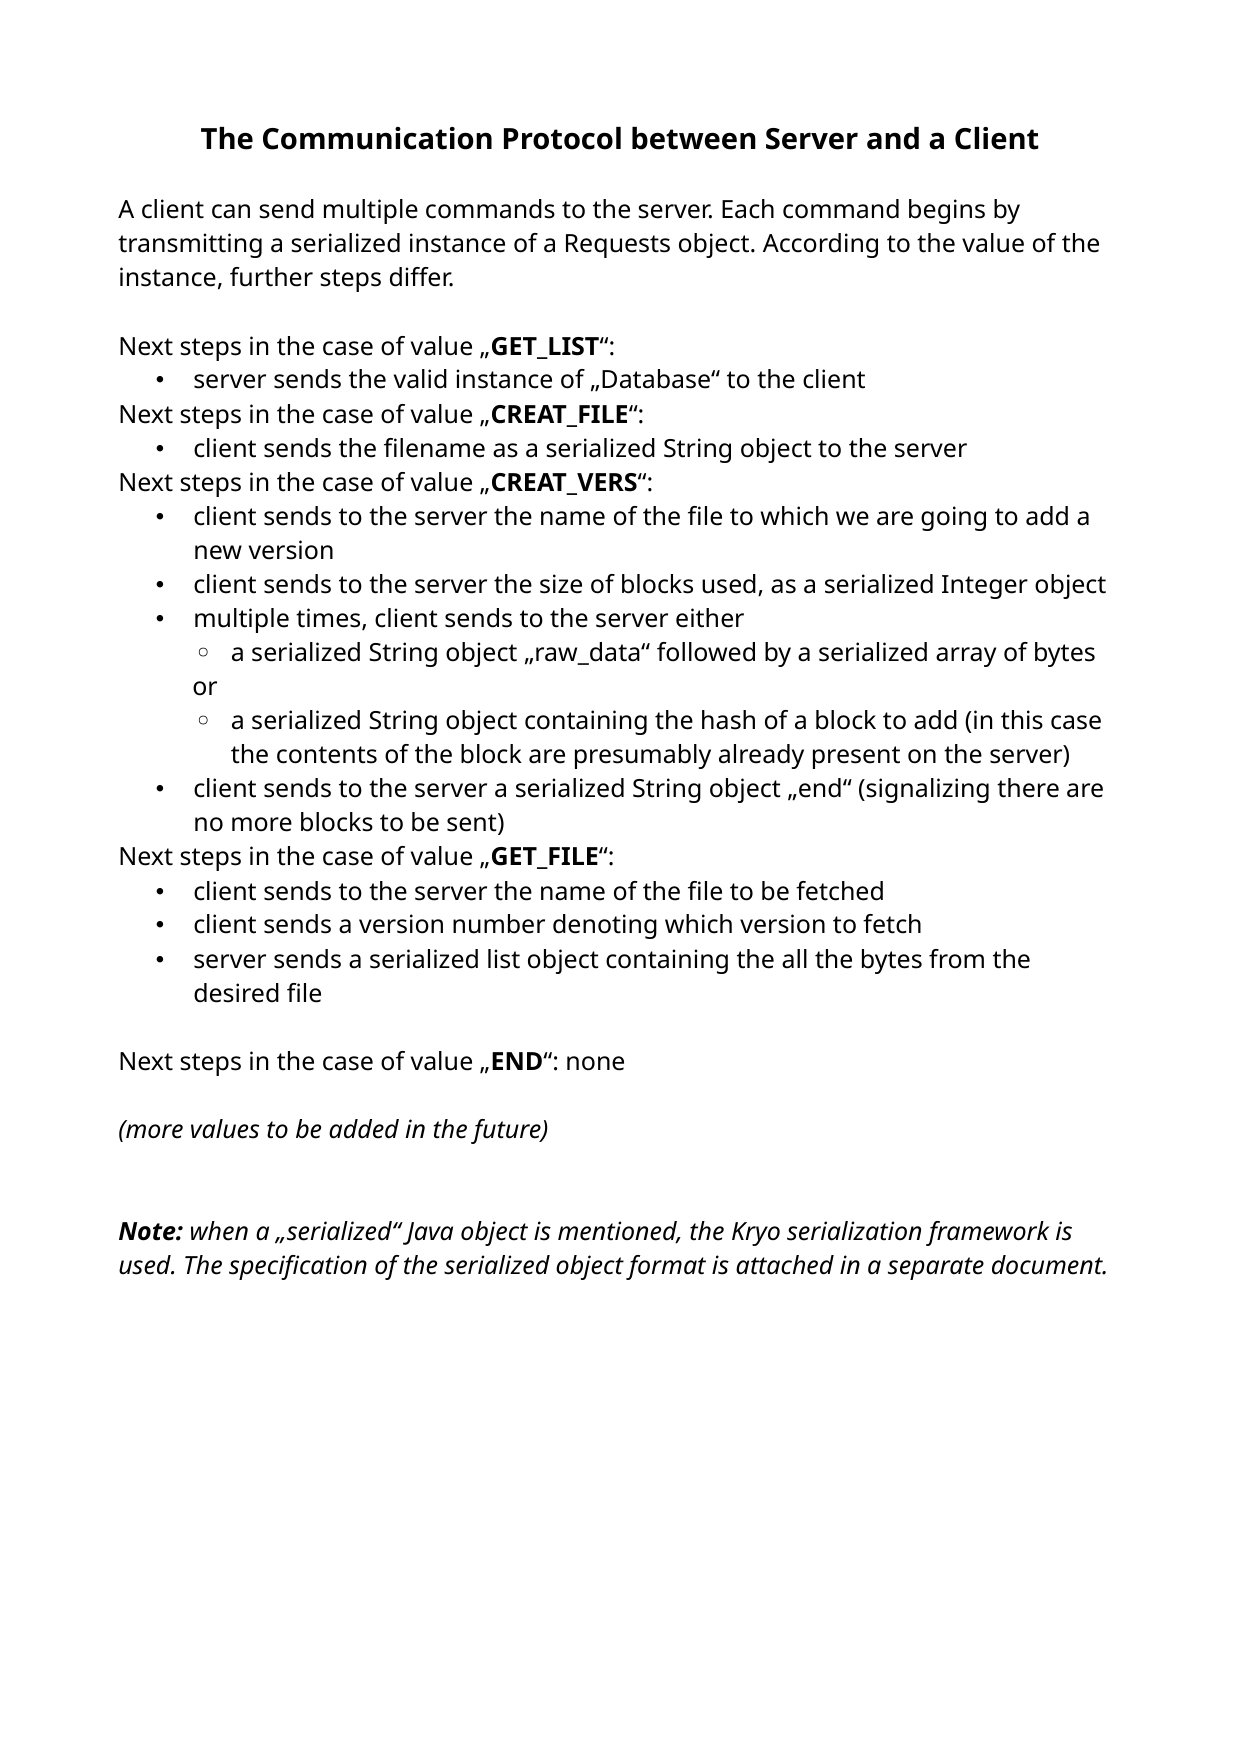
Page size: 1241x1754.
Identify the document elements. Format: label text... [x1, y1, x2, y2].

list multiple times, client sends to the server either [156, 601, 1122, 635]
list client sends the filename as a serialized String object to the server [156, 430, 1122, 464]
list a serialized String object containing the hash of a block to add (in this case the contents of the block are presumably already present on the server) [193, 703, 1122, 771]
list server sends the valid instance of „Database“ to the client [156, 362, 1122, 396]
text or [118, 669, 1122, 703]
text Next steps in the case of value „CREAT_FILE“: [118, 396, 1122, 430]
list client sends to the server the name of the file to which we are going to add a new version [156, 498, 1122, 567]
text Note: when a „serialized“ Java object is mentioned, the Kryo serialization framework is used. The specification of the serialized object format is attached in a separate document. [118, 1214, 1122, 1282]
text Next steps in the case of value „END“: none [118, 1043, 1122, 1077]
text Next steps in the case of value „CREAT_VERS“: [118, 464, 1122, 498]
list a serialized String object „raw_data“ followed by a serialized array of bytes [193, 635, 1122, 669]
text Next steps in the case of value „GET_FILE“: [118, 839, 1122, 873]
list server sends a serialized list object containing the all the bytes from the desired file [156, 941, 1122, 1009]
list client sends to the server a serialized String object „end“ (signalizing there are no more blocks to be sent) [156, 771, 1122, 839]
text Next steps in the case of value „GET_LIST“: [118, 328, 1122, 362]
text The Communication Protocol between Server and a Client [118, 118, 1122, 158]
list client sends to the server the name of the file to be fetched [156, 873, 1122, 907]
text A client can send multiple commands to the server. Each command begins by transmitting a serialized instance of a Requests object. According to the value of the instance, further steps differ. [118, 192, 1122, 294]
text (more values to be added in the future) [118, 1112, 1122, 1146]
list client sends to the server the size of blocks used, as a serialized Integer object [156, 567, 1122, 601]
list client sends a version number denoting which version to fetch [156, 907, 1122, 941]
